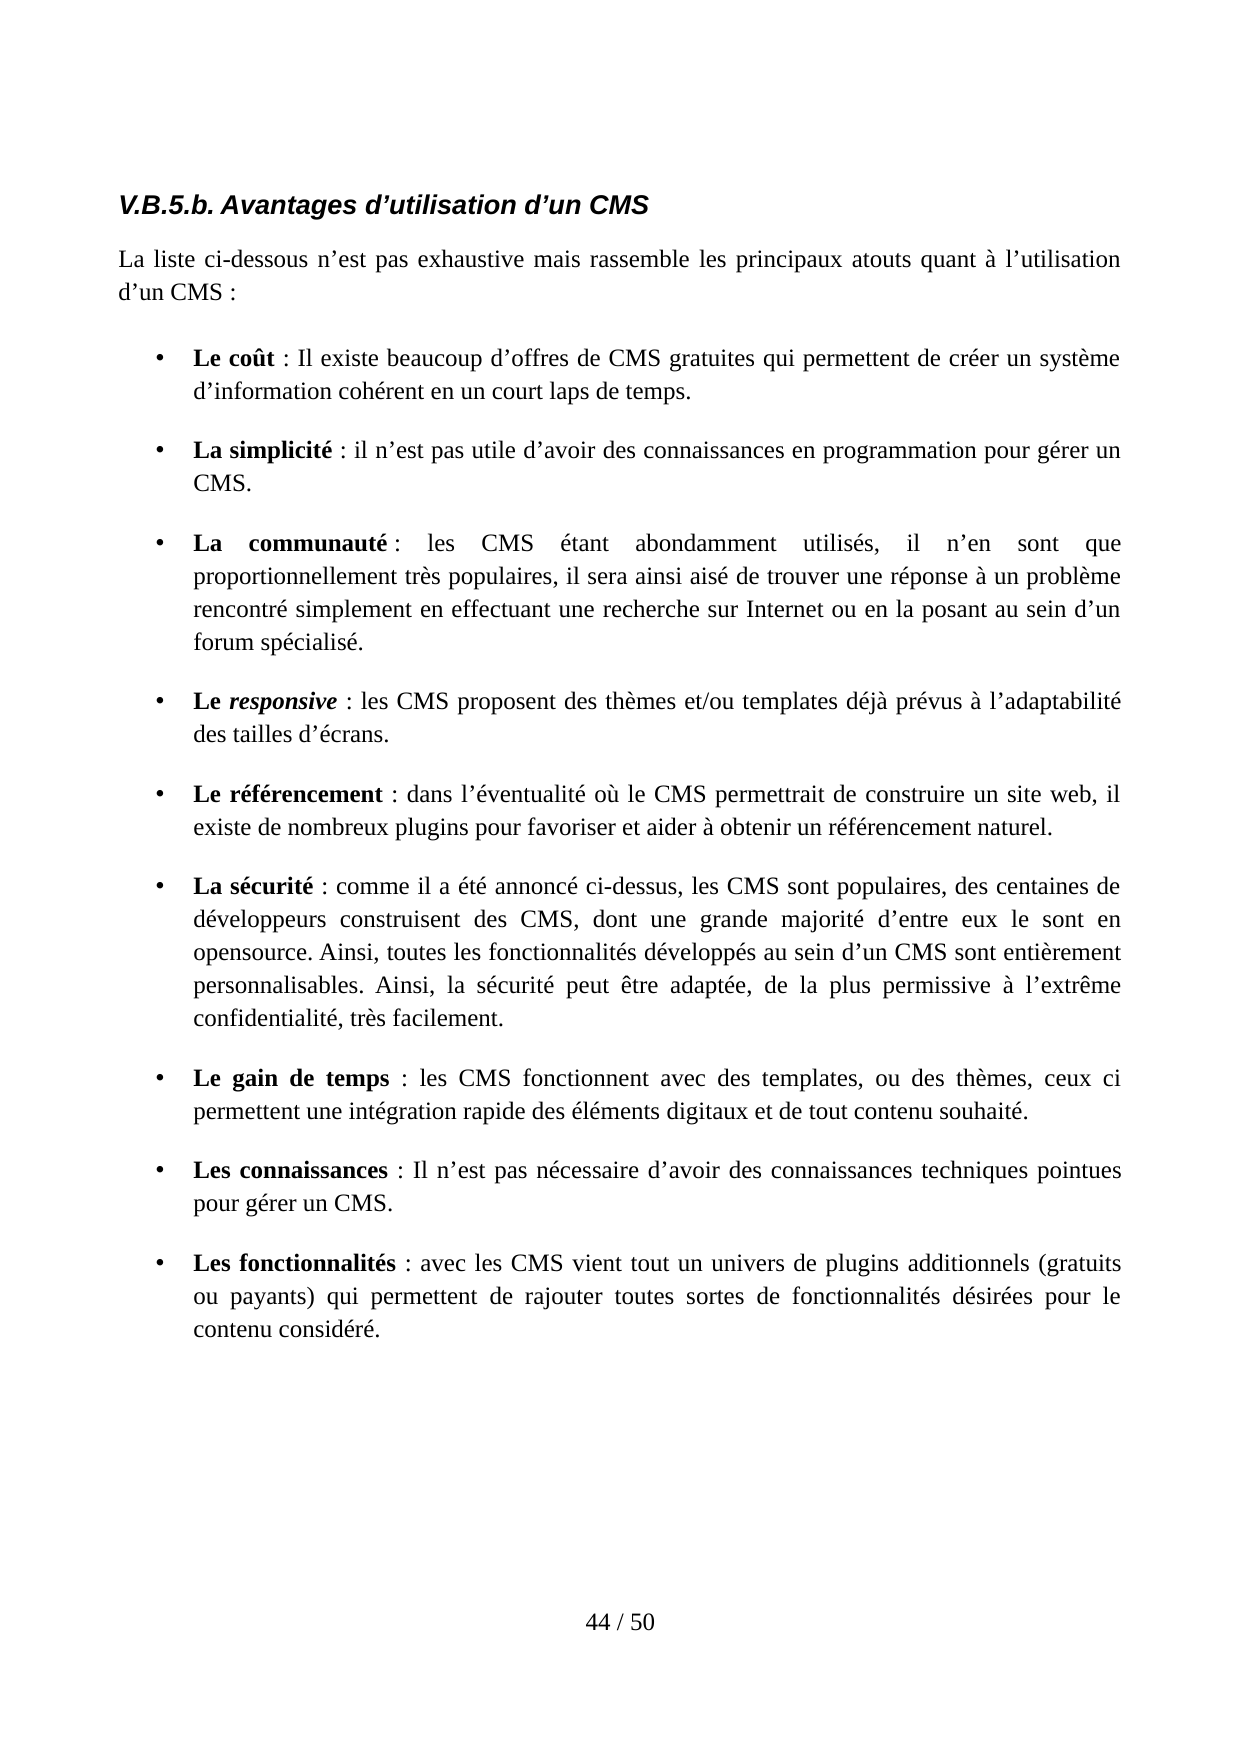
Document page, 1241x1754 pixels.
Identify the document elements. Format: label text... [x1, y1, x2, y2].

list Le gain de temps : les CMS fonctionnent avec des templates, ou des thèmes, ceux ci permettent une intégration rapide des éléments digitaux et de tout contenu souhaité. [156, 1063, 1122, 1125]
list Le coût : Il existe beaucoup d’offres de CMS gratuites qui permettent de créer un système d’information cohérent en un court laps de temps. [156, 343, 1122, 405]
list La simplicité : il n’est pas utile d’avoir des connaissances en programmation pour gérer un CMS. [156, 435, 1122, 497]
list Le responsive : les CMS proposent des thèmes et/ou templates déjà prévus à l’adaptabilité des tailles d’écrans. [156, 686, 1122, 748]
text La liste ci-dessous n’est pas exhaustive mais rassemble les principaux atouts quant à l’utilisation d’un CMS : [118, 244, 1122, 306]
list Le référencement : dans l’éventualité où le CMS permettrait de construire un site web, il existe de nombreux plugins pour favoriser et aider à obtenir un référencement naturel. [156, 779, 1122, 841]
list Les connaissances : Il n’est pas nécessaire d’avoir des connaissances techniques pointues pour gérer un CMS. [156, 1156, 1122, 1217]
subtitle Avantages d’utilisation d’un CMS [118, 189, 1122, 220]
list Les fonctionnalités : avec les CMS vient tout un univers de plugins additionnels (gratuits ou payants) qui permettent de rajouter toutes sortes de fonctionnalités désirées pour le contenu considéré. [156, 1248, 1122, 1343]
list La communauté : les CMS étant abondamment utilisés, il n’en sont que proportionnellement très populaires, il sera ainsi aisé de trouver une réponse à un problème rencontré simplement en effectuant une recherche sur Internet ou en la posant au sein d’un forum spécialisé. [156, 528, 1122, 656]
list La sécurité : comme il a été annoncé ci-dessus, les CMS sont populaires, des centaines de développeurs construisent des CMS, dont une grande majorité d’entre eux le sont en opensource. Ainsi, toutes les fonctionnalités développés au sein d’un CMS sont entièrement personnalisables. Ainsi, la sécurité peut être adaptée, de la plus permissive à l’extrême confidentialité, très facilement. [156, 871, 1122, 1032]
